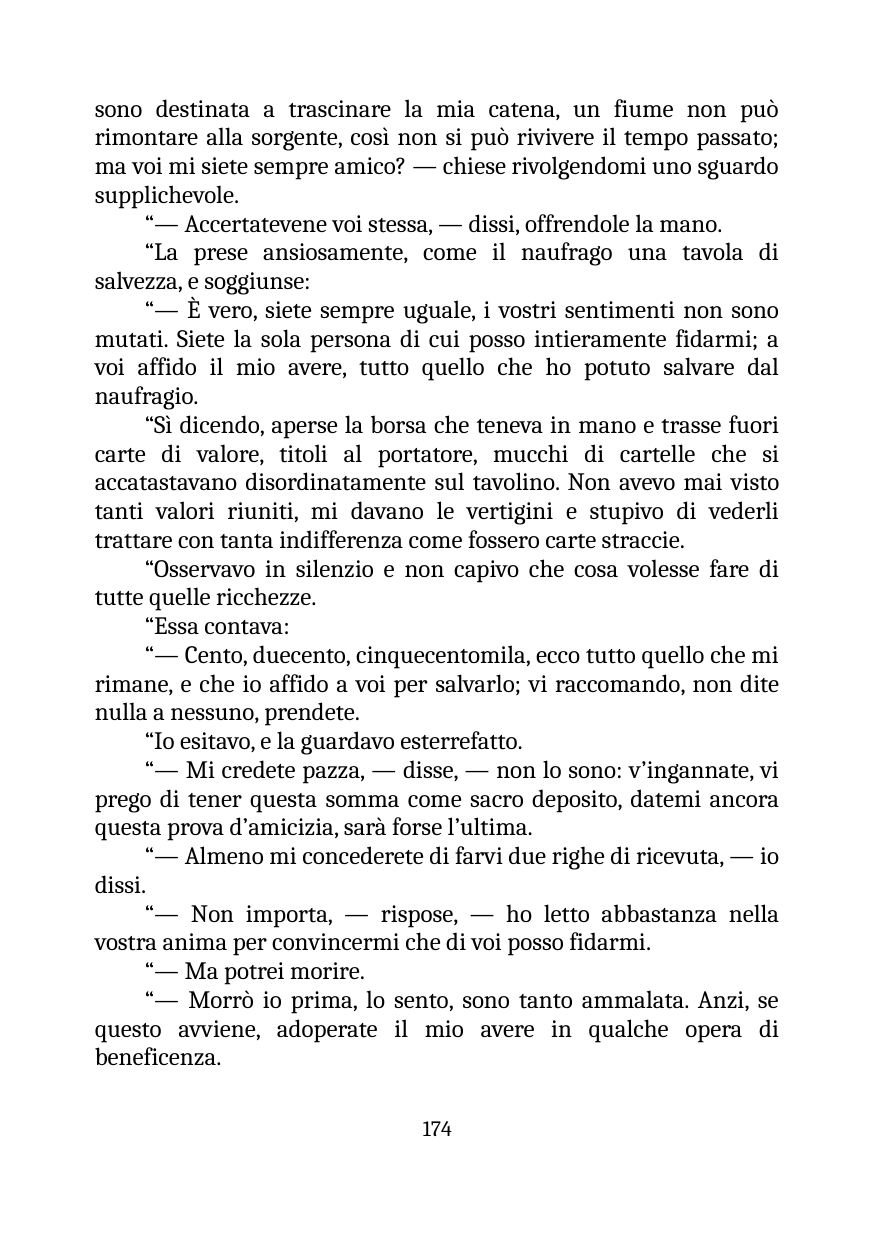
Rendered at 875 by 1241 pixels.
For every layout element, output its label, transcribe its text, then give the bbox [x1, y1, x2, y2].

text “— Ma potrei morire. [94, 957, 779, 986]
text “Sì dicendo, aperse la borsa che teneva in mano e trasse fuori carte di valore, titoli al portatore, mucchi di cartelle che si accatastavano disordinatamente sul tavolino. Non avevo mai visto tanti valori riuniti, mi davano le vertigini e stupivo di vederli trattare con tanta indifferenza come fossero carte straccie. [94, 411, 779, 554]
text “— Morrò io prima, lo sento, sono tanto ammalata. Anzi, se questo avviene, adoperate il mio avere in qualche opera di beneficenza. [94, 986, 779, 1072]
text sono destinata a trascinare la mia catena, un fiume non può rimontare alla sorgente, così non si può rivivere il tempo passato; ma voi mi siete sempre amico? — chiese rivolgendomi uno sguardo supplichevole. [94, 94, 779, 209]
text “Osservavo in silenzio e non capivo che cosa volesse fare di tutte quelle ricchezze. [94, 554, 779, 612]
text “Io esitavo, e la guardavo esterrefatto. [94, 727, 779, 756]
text “Essa contava: [94, 612, 779, 641]
text “La prese ansiosamente, come il naufrago una tavola di salvezza, e soggiunse: [94, 238, 779, 296]
text “— Cento, duecento, cinquecentomila, ecco tutto quello che mi rimane, e che io affido a voi per salvarlo; vi raccomando, non dite nulla a nessuno, prendete. [94, 641, 779, 727]
text “— Accertatevene voi stessa, — dissi, offrendole la mano. [94, 209, 779, 238]
text “— Almeno mi concederete di farvi due righe di ricevuta, — io dissi. [94, 842, 779, 899]
text “— Mi credete pazza, — disse, — non lo sono: v’ingannate, vi prego di tener questa somma come sacro deposito, datemi ancora questa prova d’amicizia, sarà forse l’ultima. [94, 756, 779, 842]
text “— Non importa, — rispose, — ho letto abbastanza nella vostra anima per convincermi che di voi posso fidarmi. [94, 899, 779, 957]
text “— È vero, siete sempre uguale, i vostri sentimenti non sono mutati. Siete la sola persona di cui posso intieramente fidarmi; a voi affido il mio avere, tutto quello che ho potuto salvare dal naufragio. [94, 296, 779, 411]
